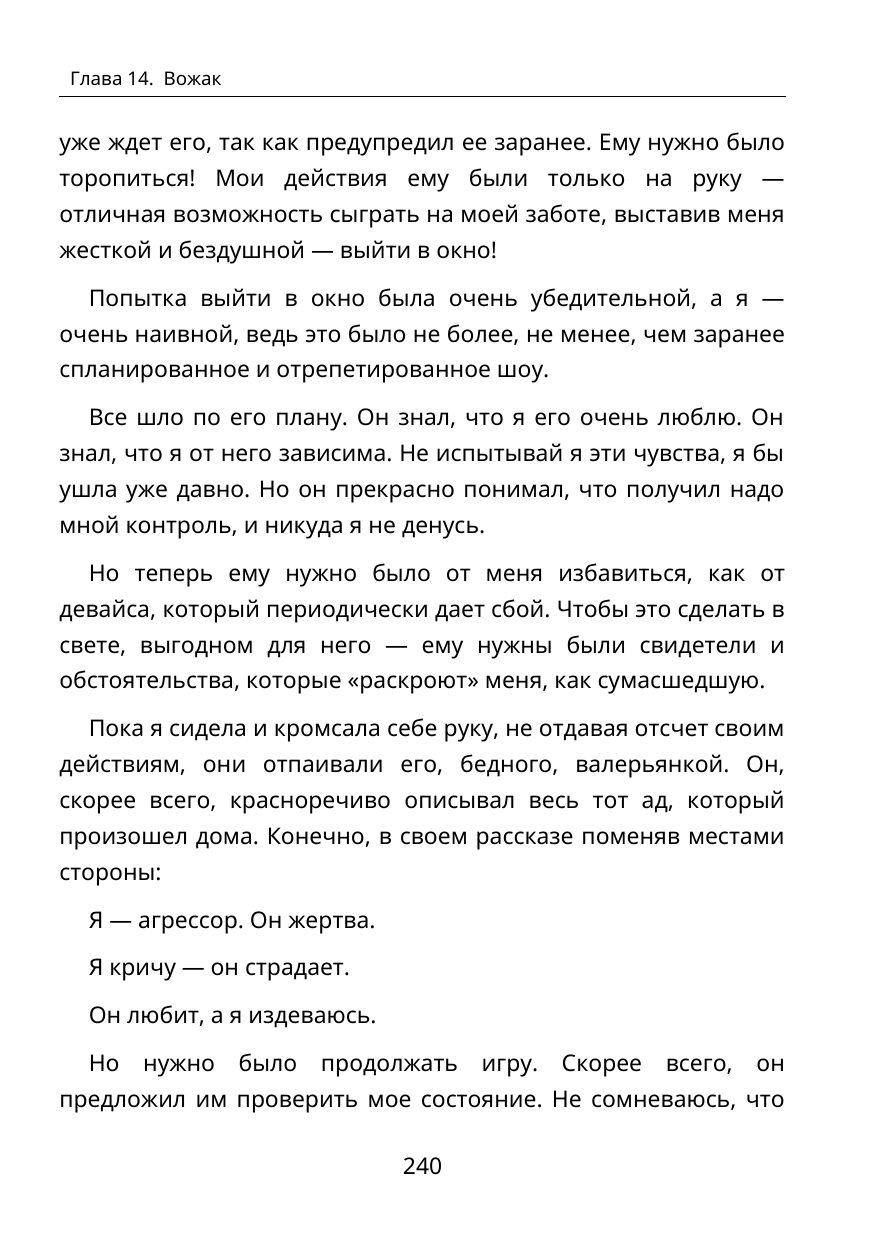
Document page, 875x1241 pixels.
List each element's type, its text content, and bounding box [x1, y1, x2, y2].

text Он любит, а я издеваюсь. [59, 999, 786, 1030]
text Но нужно было продолжать игру. Скорее всего, он предложил им проверить мое состояние. Не сомневаюсь, что [59, 1047, 786, 1114]
text уже ждет его, так как предупредил ее заранее. Ему нужно было торопиться! Мои действия ему были только на руку — отличная возможность сыграть на моей заботе, выставив меня жесткой и бездушной — выйти в окно! [59, 126, 786, 265]
text Я — агрессор. Он жертва. [59, 904, 786, 935]
text Все шло по его плану. Он знал, что я его очень люблю. Он знал, что я от него зависима. Не испытывай я эти чувства, я бы ушла уже давно. Но он прекрасно понимал, что получил надо мной контроль, и никуда я не денусь. [59, 401, 786, 540]
text Попытка выйти в окно была очень убедительной, а я — очень наивной, ведь это было не более, не менее, чем заранее спланированное и отрепетированное шоу. [59, 282, 786, 385]
text Пока я сидела и кромсала себе руку, не отдавая отсчет своим действиям, они отпаивали его, бедного, валерьянкой. Он, скорее всего, красноречиво описывал весь тот ад, который произошел дома. Конечно, в своем рассказе поменяв местами стороны: [59, 712, 786, 887]
text Я кричу — он страдает. [59, 951, 786, 983]
text Но теперь ему нужно было от меня избавиться, как от девайса, который периодически дает сбой. Чтобы это сделать в свете, выгодном для него — ему нужны были свидетели и обстоятельства, которые «раскроют» меня, как сумасшедшую. [59, 557, 786, 696]
